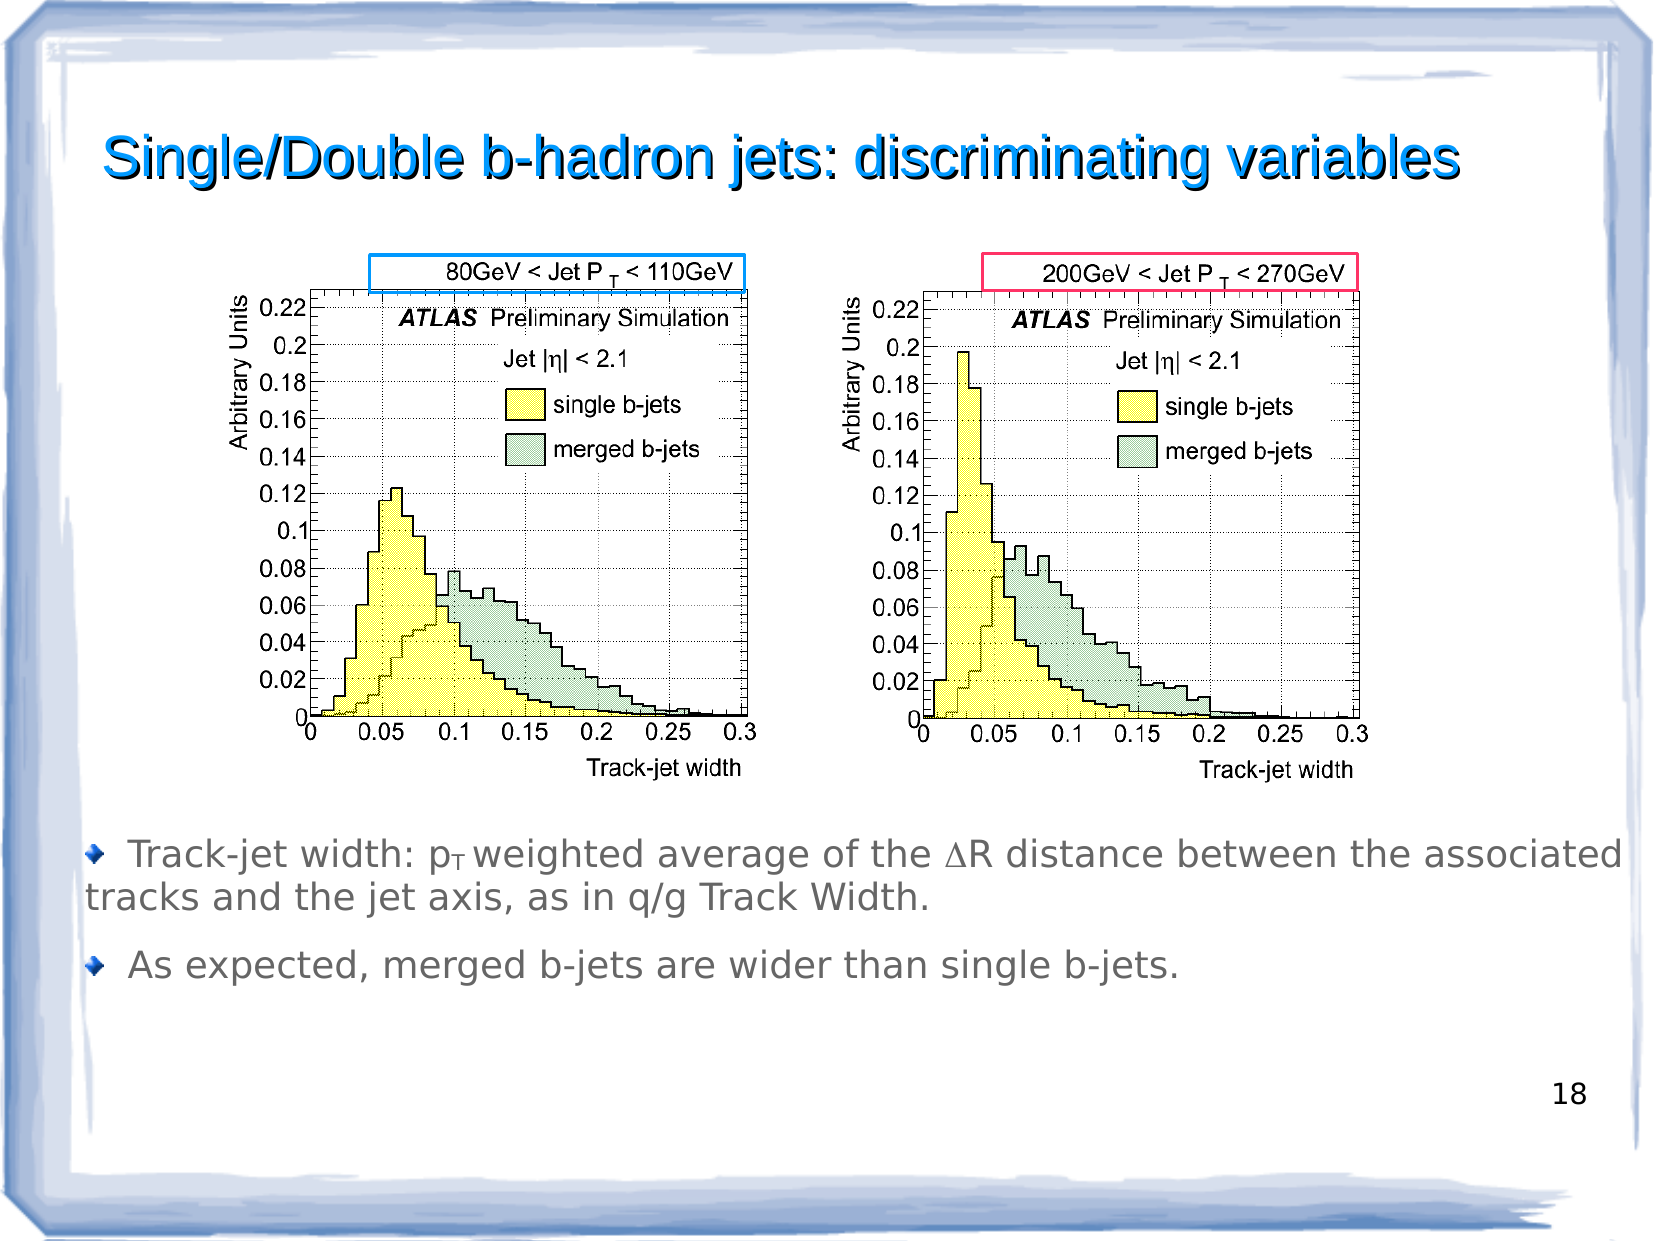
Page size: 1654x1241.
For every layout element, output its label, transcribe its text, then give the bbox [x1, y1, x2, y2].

title Single/Double b-hadron jets: discriminating variables [101, 83, 1485, 230]
picture [0, 0, 1654, 1241]
text_box Track-jet width: pT weighted average of the DR distance between the associated tracks and the jet axis, as in q/g Track Width. As expected, merged b-jets are wider than single b-jets. [70, 825, 1653, 1011]
